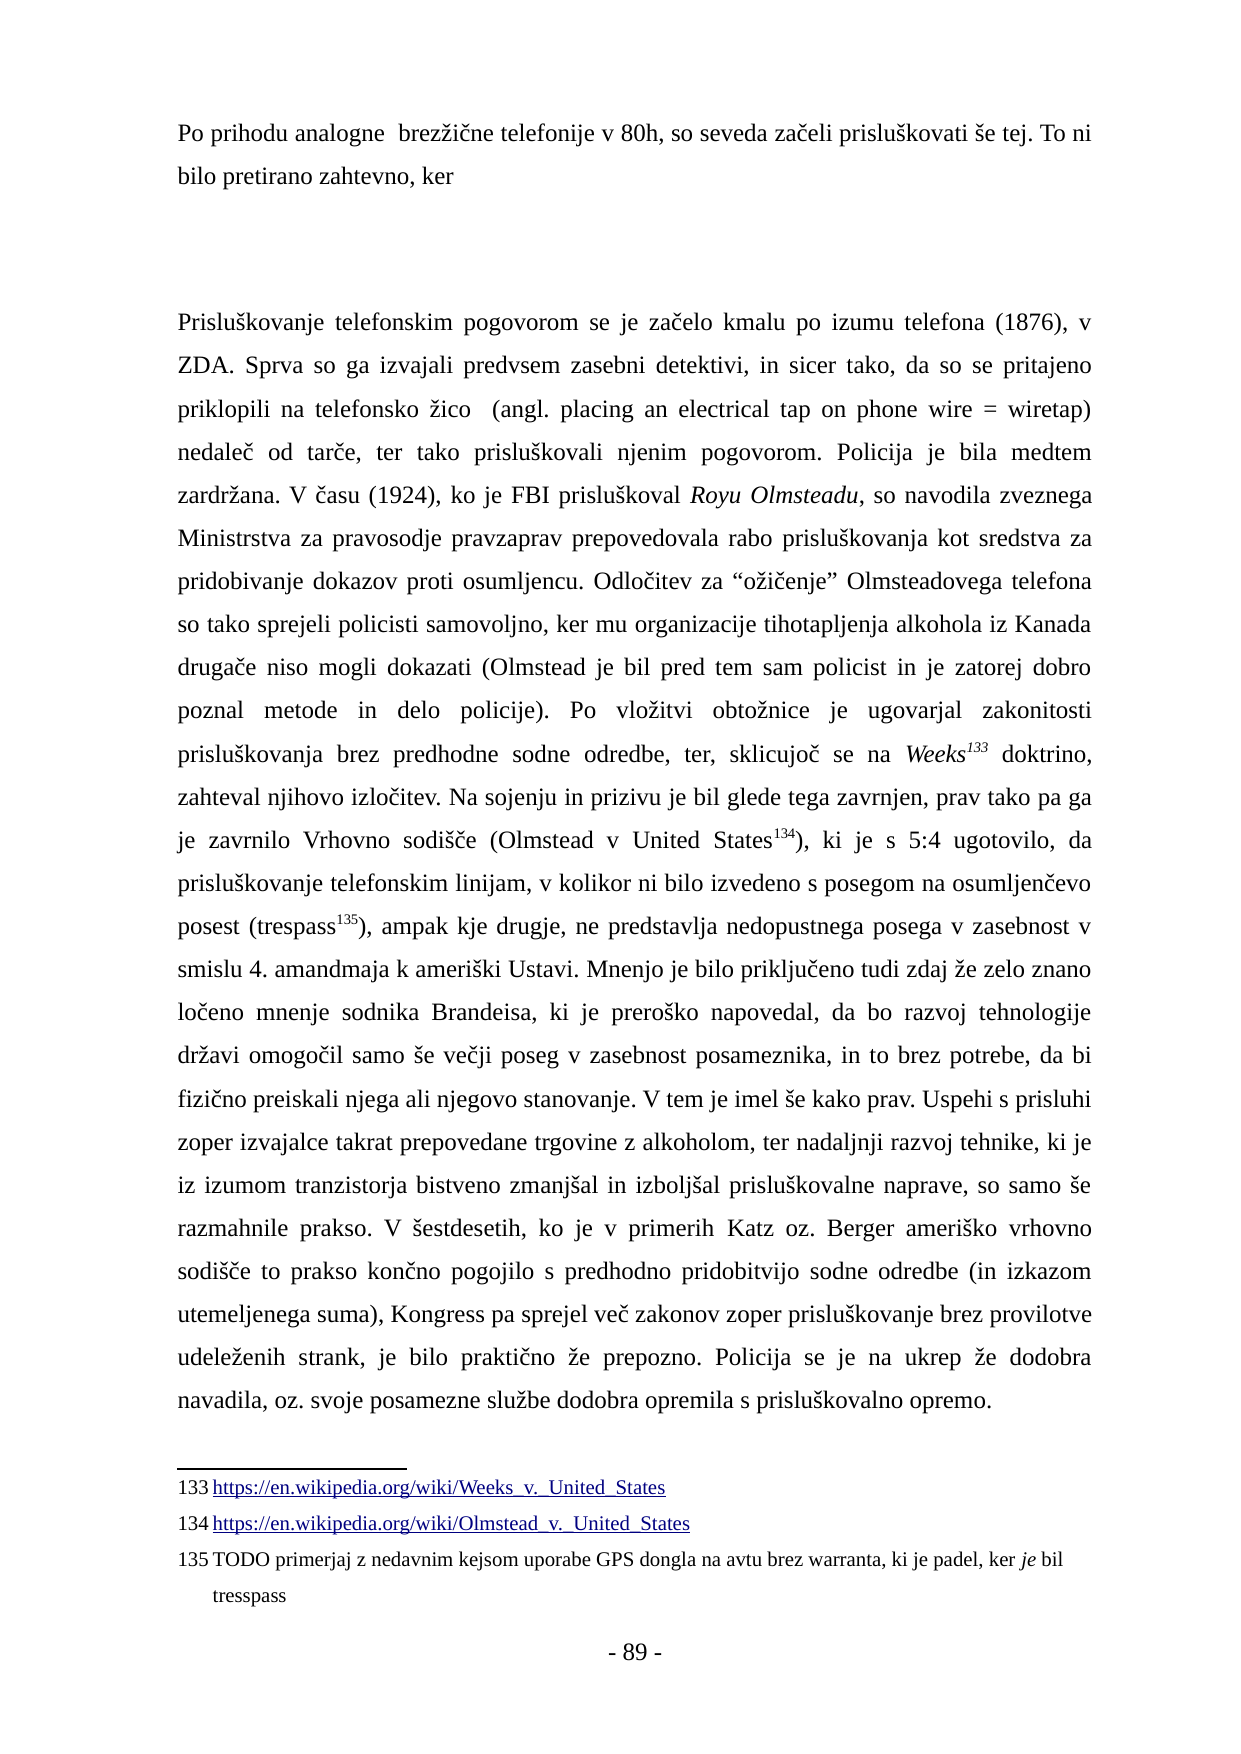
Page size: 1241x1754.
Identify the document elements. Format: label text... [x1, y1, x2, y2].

text Prisluškovanje telefonskim pogovorom se je začelo kmalu po izumu telefona (1876), v ZDA. Sprva so ga izvajali predvsem zasebni detektivi, in sicer tako, da so se pritajeno priklopili na telefonsko žico (angl. placing an electrical tap on phone wire = wiretap) nedaleč od tarče, ter tako prisluškovali njenim pogovorom. Policija je bila medtem zardržana. V času (1924), ko je FBI prisluškoval Royu Olmsteadu, so navodila zveznega Ministrstva za pravosodje pravzaprav prepovedovala rabo prisluškovanja kot sredstva za pridobivanje dokazov proti osumljencu. Odločitev za “ožičenje” Olmsteadovega telefona so tako sprejeli policisti samovoljno, ker mu organizacije tihotapljenja alkohola iz Kanada drugače niso mogli dokazati (Olmstead je bil pred tem sam policist in je zatorej dobro poznal metode in delo policije). Po vložitvi obtožnice je ugovarjal zakonitosti prisluškovanja brez predhodne sodne odredbe, ter, sklicujoč se na Weeks doktrino, zahteval njihovo izločitev. Na sojenju in prizivu je bil glede tega zavrnjen, prav tako pa ga je zavrnilo Vrhovno sodišče (Olmstead v United States), ki je s 5:4 ugotovilo, da prisluškovanje telefonskim linijam, v kolikor ni bilo izvedeno s posegom na osumljenčevo posest (trespass), ampak kje drugje, ne predstavlja nedopustnega posega v zasebnost v smislu 4. amandmaja k ameriški Ustavi. Mnenjo je bilo priključeno tudi zdaj že zelo znano ločeno mnenje sodnika Brandeisa, ki je preroško napovedal, da bo razvoj tehnologije državi omogočil samo še večji poseg v zasebnost posameznika, in to brez potrebe, da bi fizično preiskali njega ali njegovo stanovanje. V tem je imel še kako prav. Uspehi s prisluhi zoper izvajalce takrat prepovedane trgovine z alkoholom, ter nadaljnji razvoj tehnike, ki je iz izumom tranzistorja bistveno zmanjšal in izboljšal prisluškovalne naprave, so samo še razmahnile prakso. V šestdesetih, ko je v primerih Katz oz. Berger ameriško vrhovno sodišče to prakso končno pogojilo s predhodno pridobitvijo sodne odredbe (in izkazom utemeljenega suma), Kongress pa sprejel več zakonov zoper prisluškovanje brez provilotve udeleženih strank, je bilo praktično že prepozno. Policija se je na ukrep že dodobra navadila, oz. svoje posamezne službe dodobra opremila s prisluškovalno opremo. [177, 307, 1093, 1414]
text https://en.wikipedia.org/wiki/Weeks_v._United_States [177, 1475, 1093, 1499]
text Po prihodu analogne brezžične telefonije v 80h, so seveda začeli prisluškovati še tej. To ni bilo pretirano zahtevno, ker [177, 118, 1093, 190]
text TODO primerjaj z nedavnim kejsom uporabe GPS dongla na avtu brez warranta, ki je padel, ker je bil tresspass [177, 1547, 1093, 1607]
text https://en.wikipedia.org/wiki/Olmstead_v._United_States [177, 1511, 1093, 1535]
